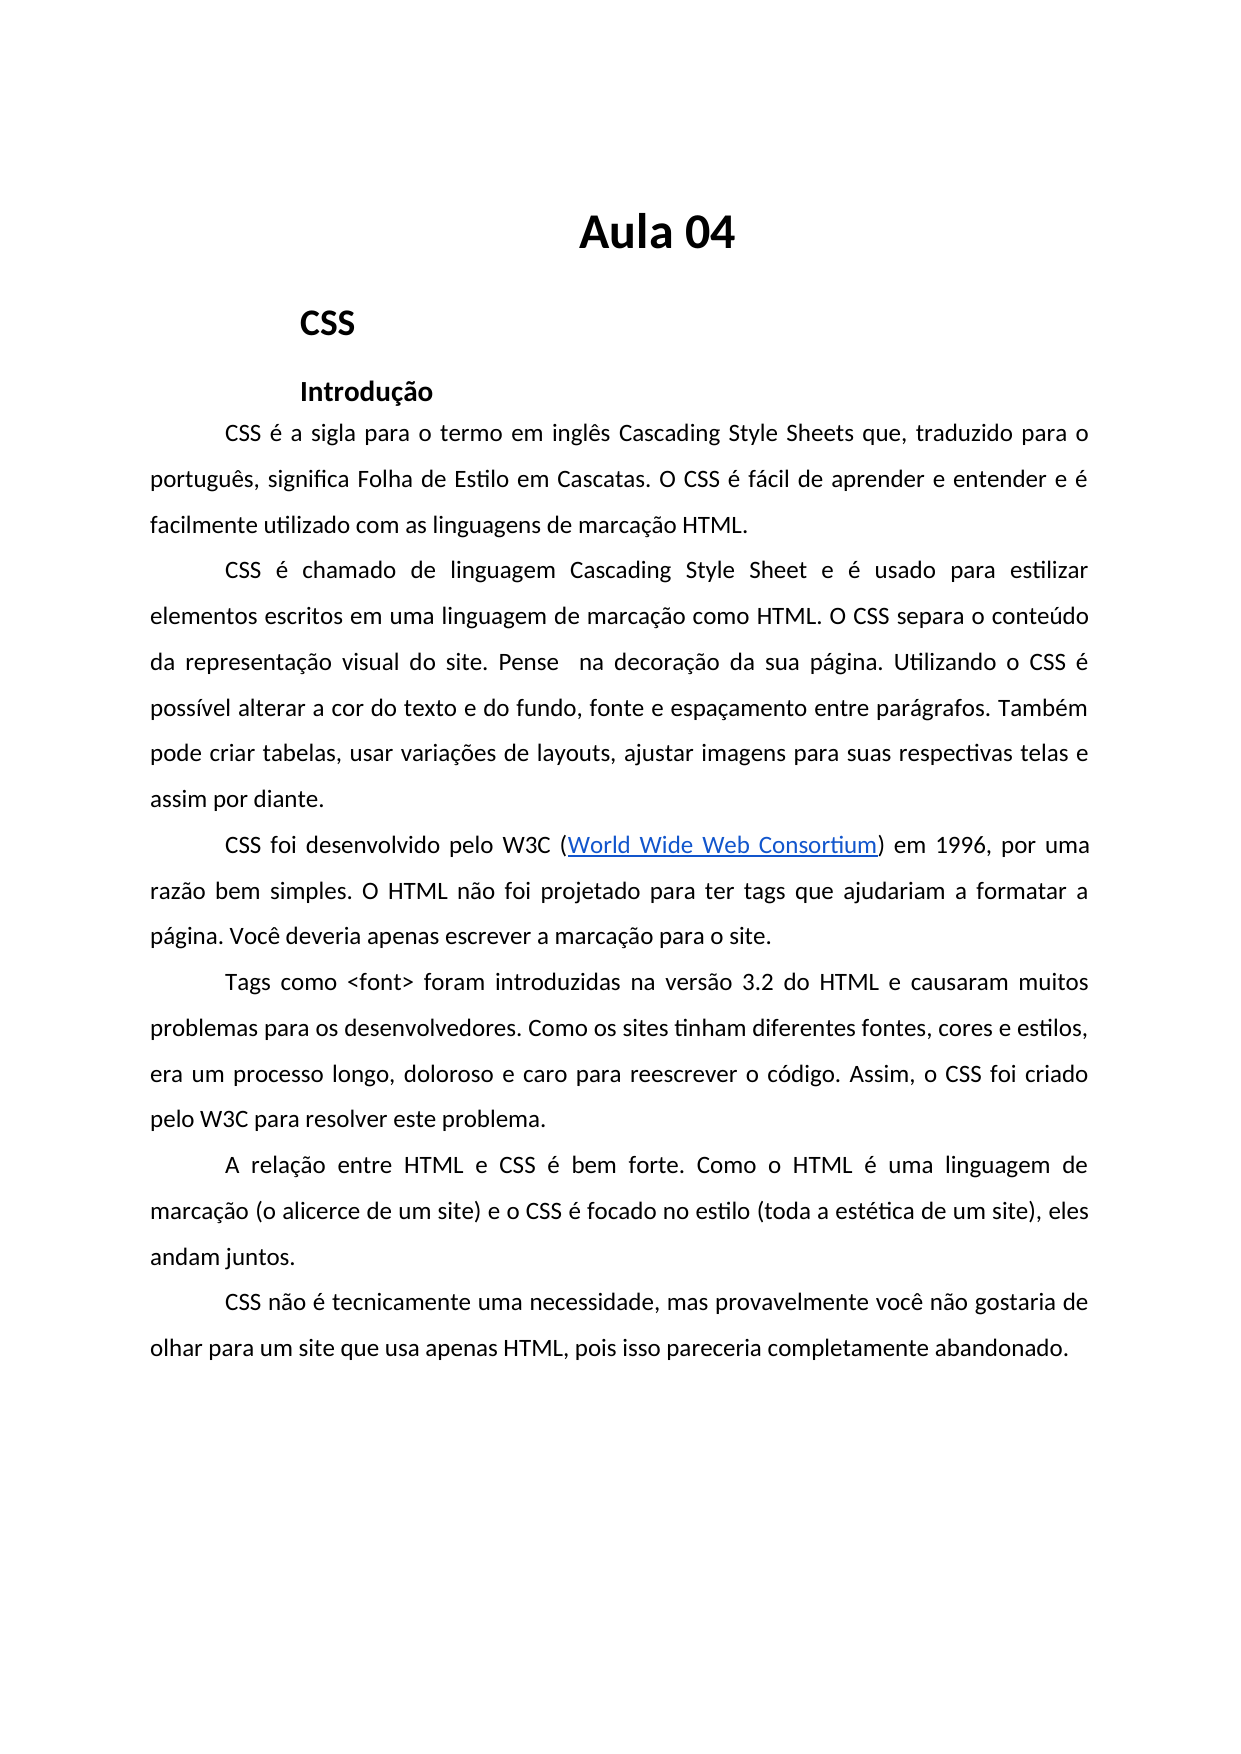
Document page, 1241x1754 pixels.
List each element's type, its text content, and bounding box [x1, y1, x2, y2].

subtitle CSS [225, 298, 1090, 344]
text CSS é chamado de linguagem Cascading Style Sheet e é usado para estilizar elementos escritos em uma linguagem de marcação como HTML. O CSS separa o conteúdo da representação visual do site. Pense na decoração da sua página. Utilizando o CSS é possível alterar a cor do texto e do fundo, fonte e espaçamento entre parágrafos. Também pode criar tabelas, usar variações de layouts, ajustar imagens para suas respectivas telas e assim por diante. [150, 555, 1090, 814]
text Tags como <font> foram introduzidas na versão 3.2 do HTML e causaram muitos problemas para os desenvolvedores. Como os sites tinham diferentes fontes, cores e estilos, era um processo longo, doloroso e caro para reescrever o código. Assim, o CSS foi criado pelo W3C para resolver este problema. [150, 966, 1090, 1134]
subtitle Introdução [225, 373, 1090, 409]
text CSS não é tecnicamente uma necessidade, mas provavelmente você não gostaria de olhar para um site que usa apenas HTML, pois isso pareceria completamente abandonado. [150, 1286, 1090, 1363]
text CSS é a sigla para o termo em inglês Cascading Style Sheets que, traduzido para o português, significa Folha de Estilo em Cascatas. O CSS é fácil de aprender e entender e é facilmente utilizado com as linguagens de marcação HTML. [150, 417, 1090, 539]
subtitle Aula 04 [150, 200, 1090, 261]
text CSS foi desenvolvido pelo W3C (World Wide Web Consortium) em 1996, por uma razão bem simples. O HTML não foi projetado para ter tags que ajudariam a formatar a página. Você deveria apenas escrever a marcação para o site. [150, 829, 1090, 951]
text A relação entre HTML e CSS é bem forte. Como o HTML é uma linguagem de marcação (o alicerce de um site) e o CSS é focado no estilo (toda a estética de um site), eles andam juntos. [150, 1149, 1090, 1271]
